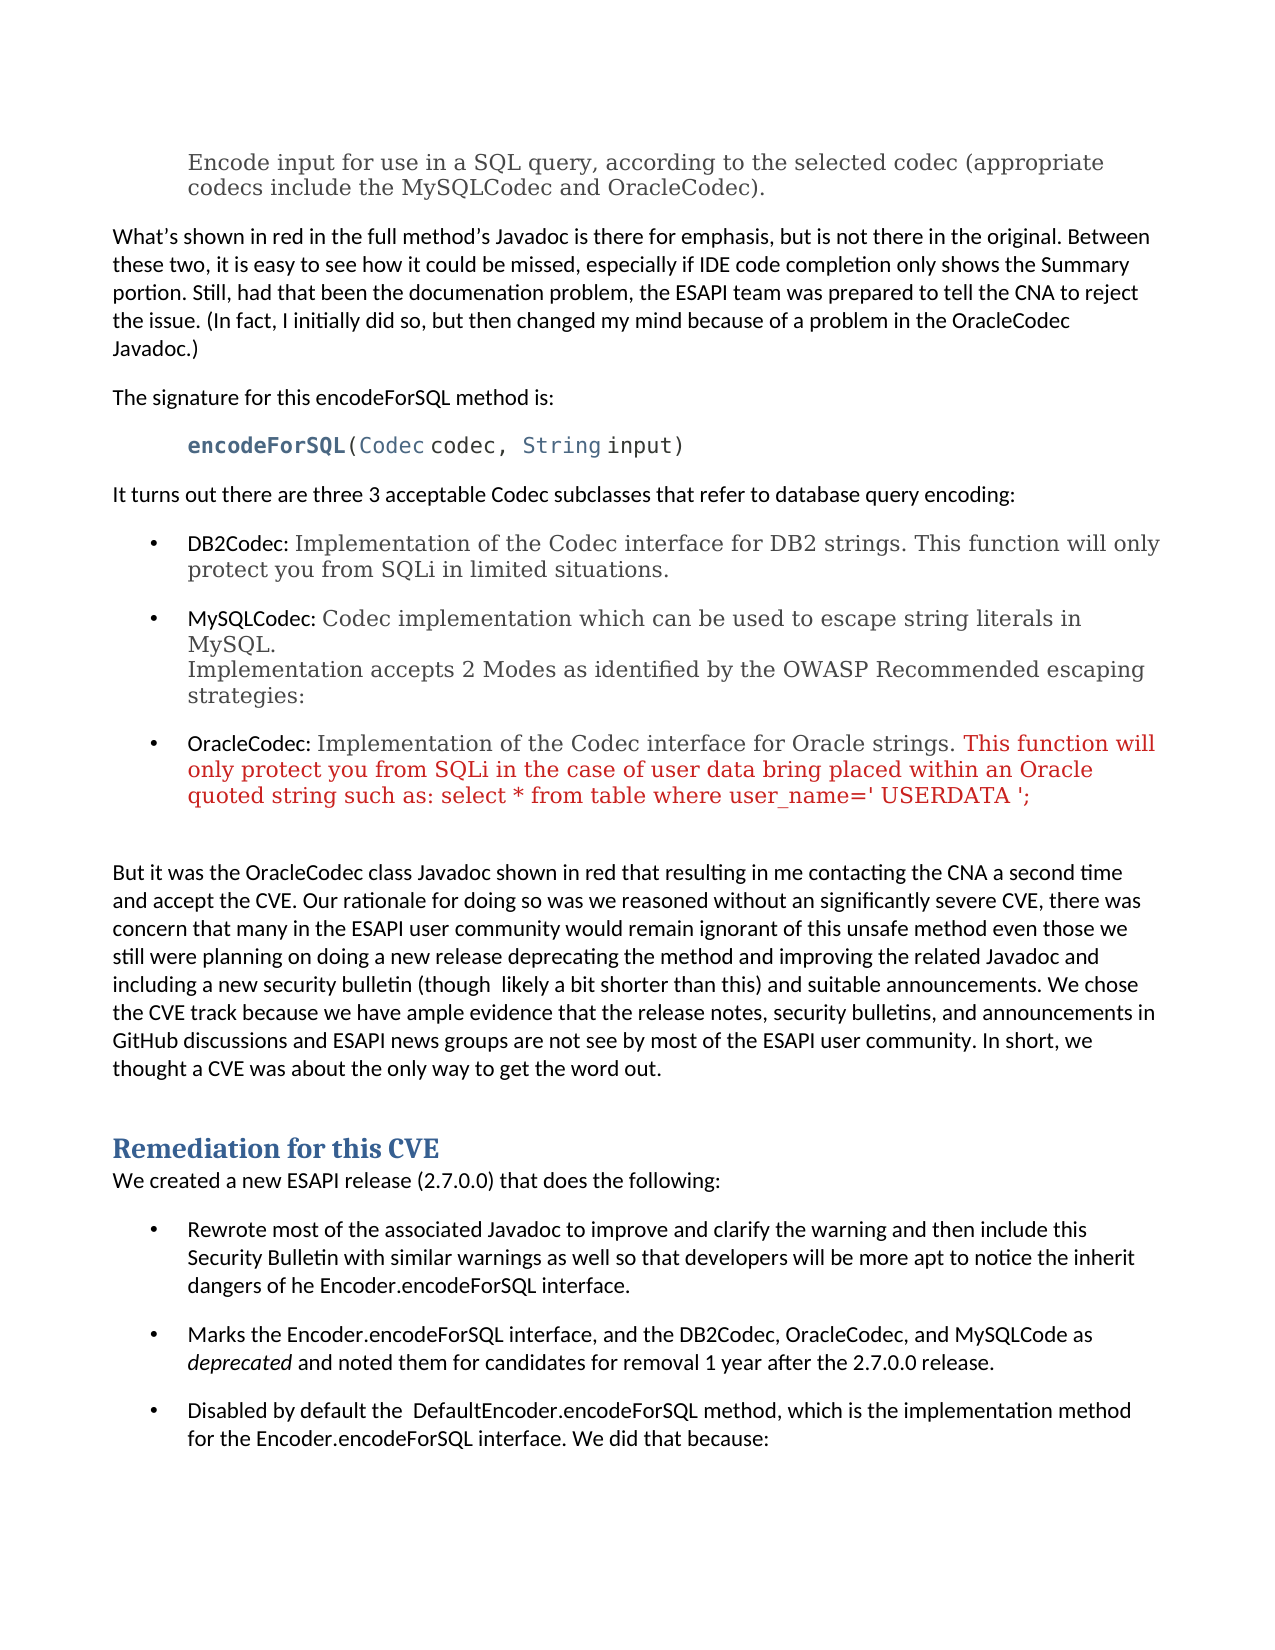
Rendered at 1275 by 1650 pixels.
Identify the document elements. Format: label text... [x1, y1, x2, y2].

text The signature for this encodeForSQL method is: [112, 383, 1162, 411]
text encodeForSQL(Codec codec, String input) [187, 432, 1162, 460]
subtitle Remediation for this CVE [112, 1132, 1162, 1166]
list MySQLCodec: Codec implementation which can be used to escape string literals in MySQL. Implementation accepts 2 Modes as identified by the OWASP Recommended escaping strategies: [150, 604, 1162, 708]
text Encode input for use in a SQL query, according to the selected codec (appropriate codecs include the MySQLCodec and OracleCodec). [187, 150, 1162, 201]
list Disabled by default the DefaultEncoder.encodeForSQL method, which is the implementation method for the Encoder.encodeForSQL interface. We did that because: [150, 1397, 1162, 1453]
list DB2Codec: Implementation of the Codec interface for DB2 strings. This function will only protect you from SQLi in limited situations. [150, 529, 1162, 583]
list Rewrote most of the associated Javadoc to improve and clarify the warning and then include this Security Bulletin with similar warnings as well so that developers will be more apt to notice the inherit dangers of he Encoder.encodeForSQL interface. [150, 1215, 1162, 1299]
text What’s shown in red in the full method’s Javadoc is there for emphasis, but is not there in the original. Between these two, it is easy to see how it could be missed, especially if IDE code completion only shows the Summary portion. Still, had that been the documenation problem, the ESAPI team was prepared to tell the CNA to reject the issue. (In fact, I initially did so, but then changed my mind because of a problem in the OracleCodec Javadoc.) [112, 222, 1162, 362]
text It turns out there are three 3 acceptable Codec subclasses that refer to database query encoding: [112, 481, 1162, 508]
subtitle But it was the OracleCodec class Javadoc shown in red that resulting in me contacting the CNA a second time and accept the CVE. Our rationale for doing so was we reasoned without an significantly severe CVE, there was concern that many in the ESAPI user community would remain ignorant of this unsafe method even those we still were planning on doing a new release deprecating the method and improving the related Javadoc and including a new security bulletin (though likely a bit shorter than this) and suitable announcements. We chose the CVE track because we have ample evidence that the release notes, security bulletins, and announcements in GitHub discussions and ESAPI news groups are not see by most of the ESAPI user community. In short, we thought a CVE was about the only way to get the word out. [112, 858, 1162, 1082]
text We created a new ESAPI release (2.7.0.0) that does the following: [112, 1166, 1162, 1194]
list Marks the Encoder.encodeForSQL interface, and the DB2Codec, OracleCodec, and MySQLCode as deprecated and noted them for candidates for removal 1 year after the 2.7.0.0 release. [150, 1320, 1162, 1376]
list OracleCodec: Implementation of the Codec interface for Oracle strings. This function will only protect you from SQLi in the case of user data bring placed within an Oracle quoted string such as: select * from table where user_name=' USERDATA '; [150, 729, 1162, 808]
